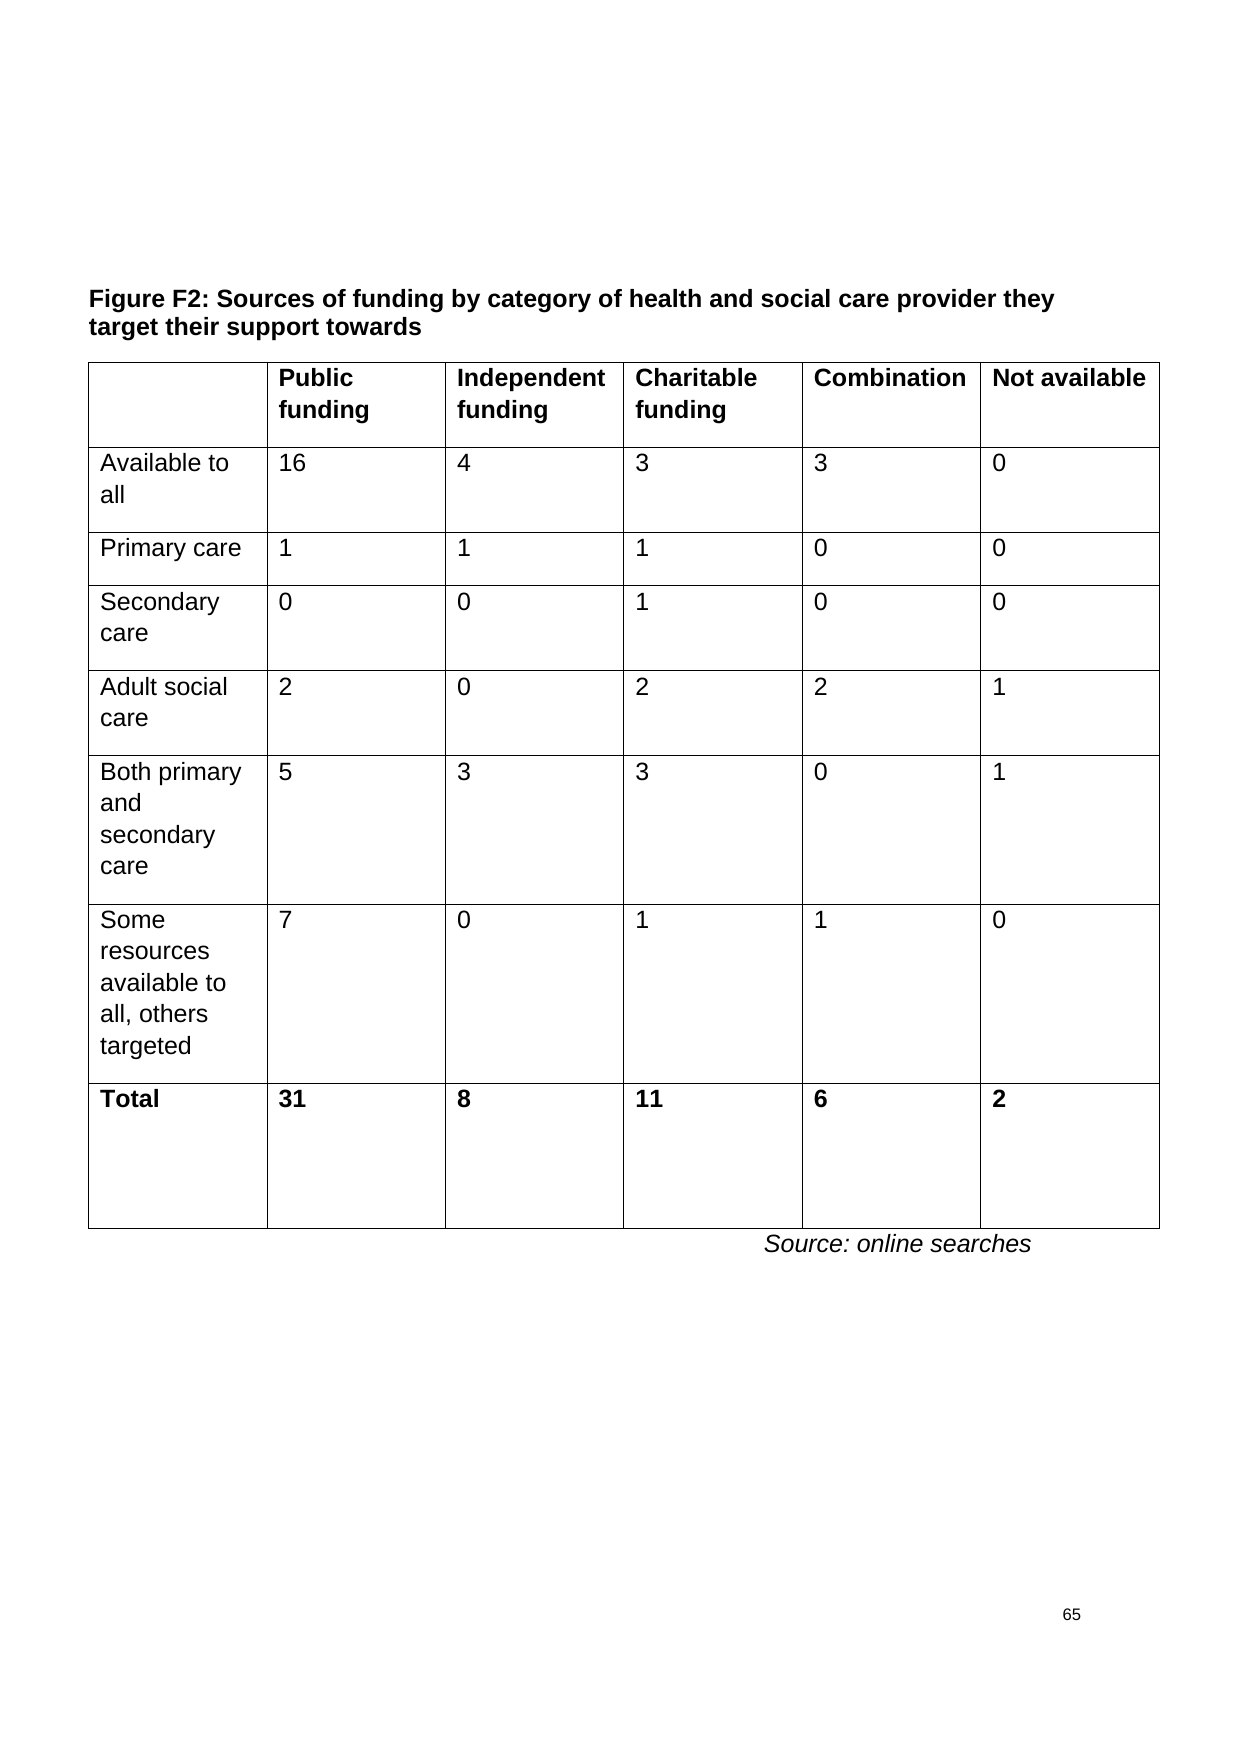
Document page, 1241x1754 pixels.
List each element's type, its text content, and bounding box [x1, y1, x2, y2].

table_cell 0 [981, 448, 1159, 532]
table_cell 11 [624, 1084, 802, 1228]
table_cell 1 [268, 533, 445, 585]
table_cell 0 [268, 586, 445, 670]
table_cell 8 [446, 1084, 623, 1228]
table_cell 0 [803, 756, 980, 903]
table_cell 0 [803, 533, 980, 585]
table_cell 0 [446, 586, 623, 670]
table_cell 0 [981, 586, 1159, 670]
table_header Charitable funding [624, 363, 802, 447]
table_cell 16 [268, 448, 445, 532]
table_cell 1 [981, 756, 1159, 903]
table_cell 3 [624, 448, 802, 532]
text Figure F2: Sources of funding by category of health and social care provider they target their support towards [89, 284, 1092, 341]
table_cell 5 [268, 756, 445, 903]
table_cell Adult social care [89, 671, 267, 755]
table_cell Primary care [89, 533, 267, 585]
table_cell 1 [624, 533, 802, 585]
table_cell 3 [446, 756, 623, 903]
table_cell 6 [803, 1084, 980, 1228]
table_cell 0 [981, 533, 1159, 585]
table_cell 0 [446, 671, 623, 755]
table_cell 3 [803, 448, 980, 532]
table_cell 1 [624, 905, 802, 1083]
table_cell 7 [268, 905, 445, 1083]
table_cell Some resources available to all, others targeted [89, 905, 267, 1083]
table_cell Both primary and secondary care [89, 756, 267, 903]
table_header Combination [803, 363, 980, 447]
table_cell Total [89, 1084, 267, 1228]
table_cell 0 [981, 905, 1159, 1083]
table_cell 0 [446, 905, 623, 1083]
table_cell 2 [268, 671, 445, 755]
table_cell 1 [446, 533, 623, 585]
table_cell 0 [803, 586, 980, 670]
table_cell Secondary care [89, 586, 267, 670]
table_cell 1 [803, 905, 980, 1083]
text Source: online searches [89, 1229, 1092, 1258]
table_header Independent funding [446, 363, 623, 447]
table_cell 31 [268, 1084, 445, 1228]
table_cell 3 [624, 756, 802, 903]
table_cell 2 [624, 671, 802, 755]
table_cell 4 [446, 448, 623, 532]
table_header Public funding [268, 363, 445, 447]
table_cell 1 [981, 671, 1159, 755]
table_cell 1 [624, 586, 802, 670]
table_header Not available [981, 363, 1159, 447]
table_cell 2 [981, 1084, 1159, 1228]
table_cell Available to all [89, 448, 267, 532]
table_cell 2 [803, 671, 980, 755]
table_header [89, 363, 267, 447]
